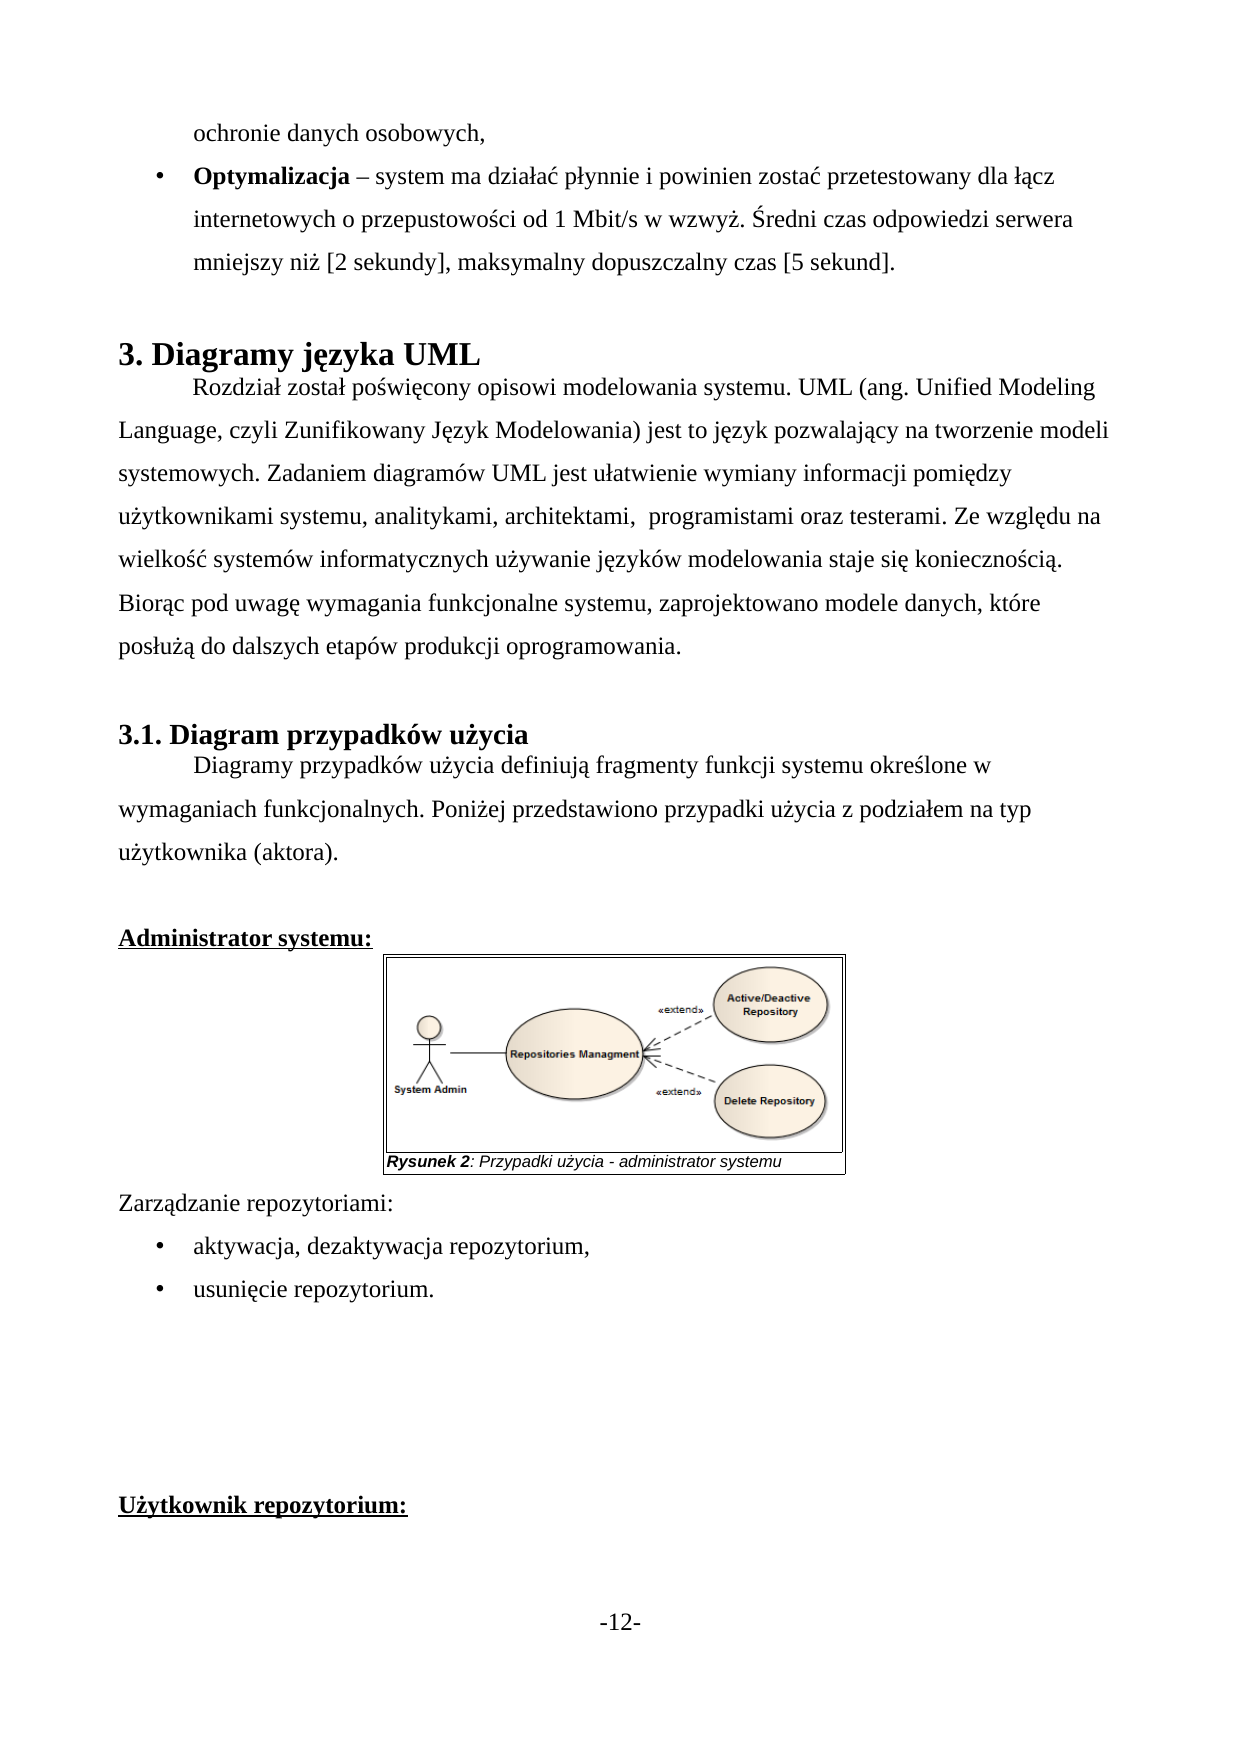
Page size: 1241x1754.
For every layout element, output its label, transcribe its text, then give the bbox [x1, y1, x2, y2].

list Optymalizacja – system ma działać płynnie i powinien zostać przetestowany dla łącz internetowych o przepustowości od 1 Mbit/s w wzwyż. Średni czas odpowiedzi serwera mniejszy niż [2 sekundy], maksymalny dopuszczalny czas [5 sekund]. [156, 161, 1122, 276]
text Rozdział został poświęcony opisowi modelowania systemu. UML (ang. Unified Modeling Language, czyli Zunifikowany Język Modelowania) jest to język pozwalający na tworzenie modeli systemowych. Zadaniem diagramów UML jest ułatwienie wymiany informacji pomiędzy użytkownikami systemu, analitykami, architektami, programistami oraz testerami. Ze względu na wielkość systemów informatycznych używanie języków modelowania staje się koniecznością. Biorąc pod uwagę wymagania funkcjonalne systemu, zaprojektowano modele danych, które posłużą do dalszych etapów produkcji oprogramowania. [118, 372, 1122, 659]
text [387, 958, 842, 1152]
picture [389, 959, 839, 1149]
list aktywacja, dezaktywacja repozytorium, [156, 1231, 1122, 1260]
subtitle Diagramy języka UML [118, 334, 1122, 372]
text Administrator systemu: [118, 923, 1122, 952]
text Zarządzanie repozytoriami: [118, 1149, 1122, 1217]
subtitle Diagram przypadków użycia [118, 717, 1122, 751]
text Rysunek 2: Przypadki użycia - administrator systemu [386, 1153, 842, 1171]
list ochronie danych osobowych, [156, 118, 1122, 147]
text Diagramy przypadków użycia definiują fragmenty funkcji systemu określone w wymaganiach funkcjonalnych. Poniżej przedstawiono przypadki użycia z podziałem na typ użytkownika (aktora). [118, 751, 1122, 866]
list usunięcie repozytorium. [156, 1274, 1122, 1303]
text [384, 955, 845, 1174]
text Użytkownik repozytorium: [118, 1490, 1122, 1519]
